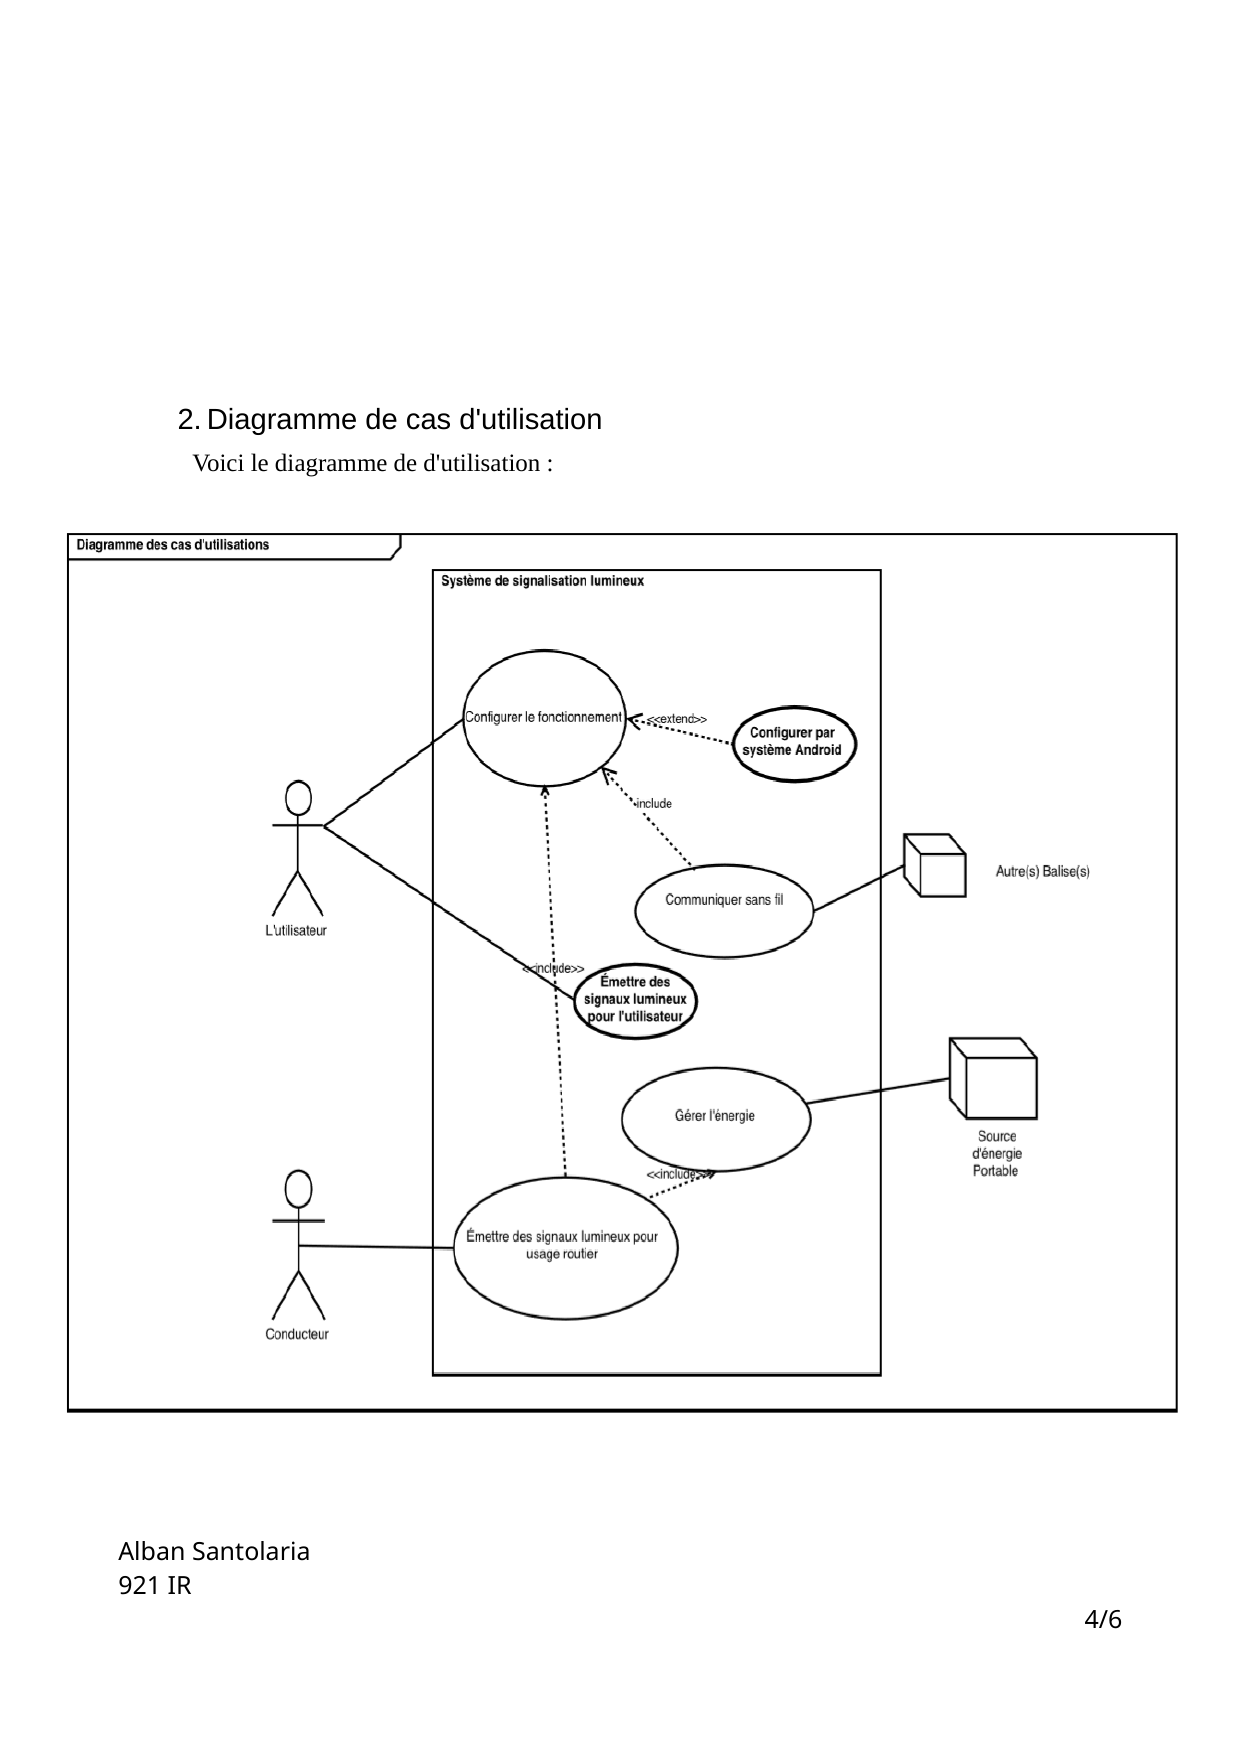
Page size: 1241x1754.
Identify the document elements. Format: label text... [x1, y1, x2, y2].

picture [60, 528, 1183, 1420]
text Voici le diagramme de d'utilisation : [118, 448, 1122, 477]
subtitle Diagramme de cas d'utilisation [177, 402, 1122, 436]
